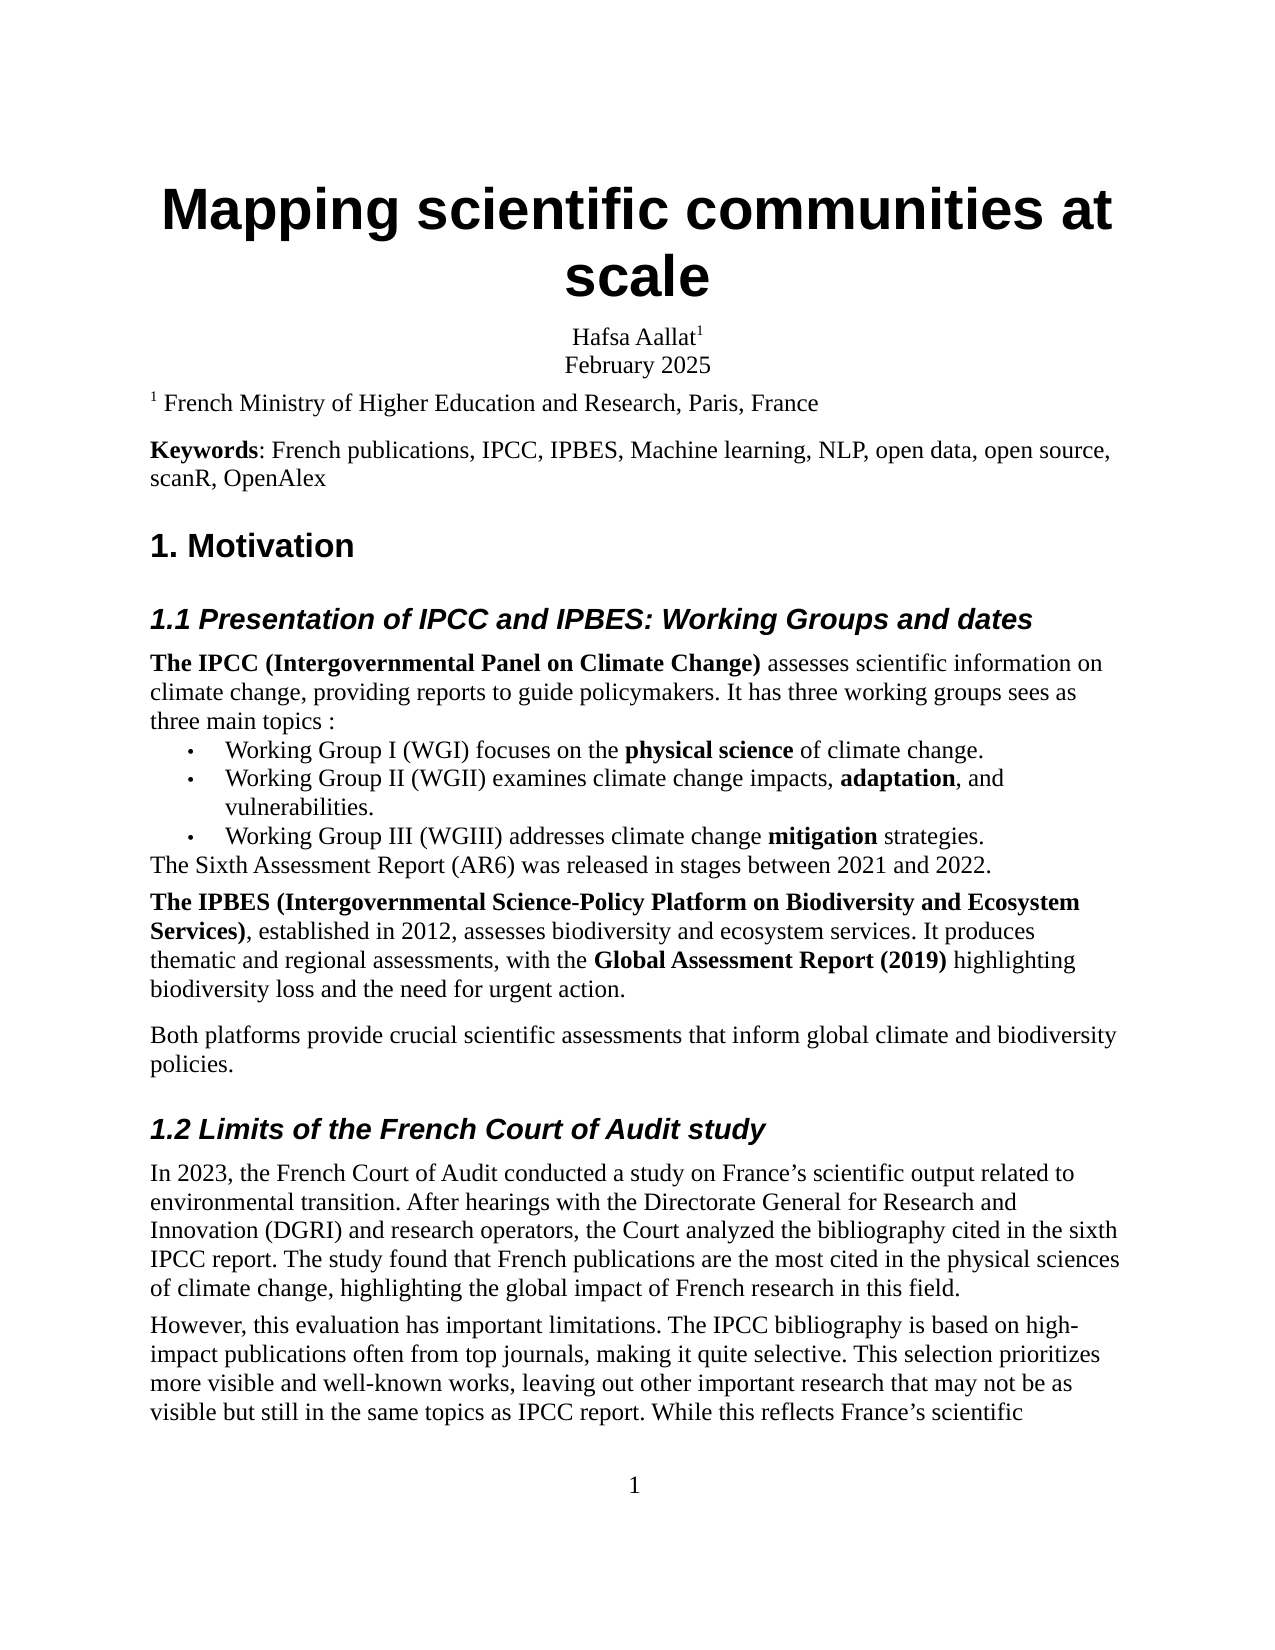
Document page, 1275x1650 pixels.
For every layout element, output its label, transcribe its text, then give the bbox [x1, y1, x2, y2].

list Working Group I (WGI) focuses on the physical science of climate change. [187, 735, 1125, 763]
subtitle 1.2 Limits of the French Court of Audit study [150, 1112, 1125, 1145]
text 1 French Ministry of Higher Education and Research, Paris, France [150, 388, 1125, 417]
list Working Group III (WGIII) addresses climate change mitigation strategies. [187, 821, 1125, 850]
subtitle 1.1 Presentation of IPCC and IPBES: Working Groups and dates [150, 602, 1125, 636]
text Hafsa Aallat1 [150, 322, 1125, 350]
text February 2025 [150, 350, 1125, 379]
text The Sixth Assessment Report (AR6) was released in stages between 2021 and 2022. [150, 850, 1125, 878]
list Working Group II (WGII) examines climate change impacts, adaptation, and vulnerabilities. [187, 763, 1125, 821]
text However, this evaluation has important limitations. The IPCC bibliography is based on high-impact publications often from top journals, making it quite selective. This selection prioritizes more visible and well-known works, leaving out other important research that may not be as visible but still in the same topics as IPCC report. While this reflects France’s scientific [150, 1311, 1125, 1426]
text The IPCC (Intergovernmental Panel on Climate Change) assesses scientific information on climate change, providing reports to guide policymakers. It has three working groups sees as three main topics : [150, 648, 1125, 735]
text Both platforms provide crucial scientific assessments that inform global climate and biodiversity policies. [150, 1020, 1125, 1078]
title Mapping scientific communities at scale [150, 175, 1125, 309]
text The IPBES (Intergovernmental Science-Policy Platform on Biodiversity and Ecosystem Services), established in 2012, assesses biodiversity and ecosystem services. It produces thematic and regional assessments, with the Global Assessment Report (2019) highlighting biodiversity loss and the need for urgent action. [150, 887, 1125, 1002]
text In 2023, the French Court of Audit conducted a study on France’s scientific output related to environmental transition. After hearings with the Directorate General for Research and Innovation (DGRI) and research operators, the Court analyzed the bibliography cited in the sixth IPCC report. The study found that French publications are the most cited in the physical sciences of climate change, highlighting the global impact of French research in this field. [150, 1158, 1125, 1302]
subtitle 1. Motivation [150, 526, 1125, 565]
text Keywords: French publications, IPCC, IPBES, Machine learning, NLP, open data, open source, scanR, OpenAlex [150, 435, 1125, 492]
